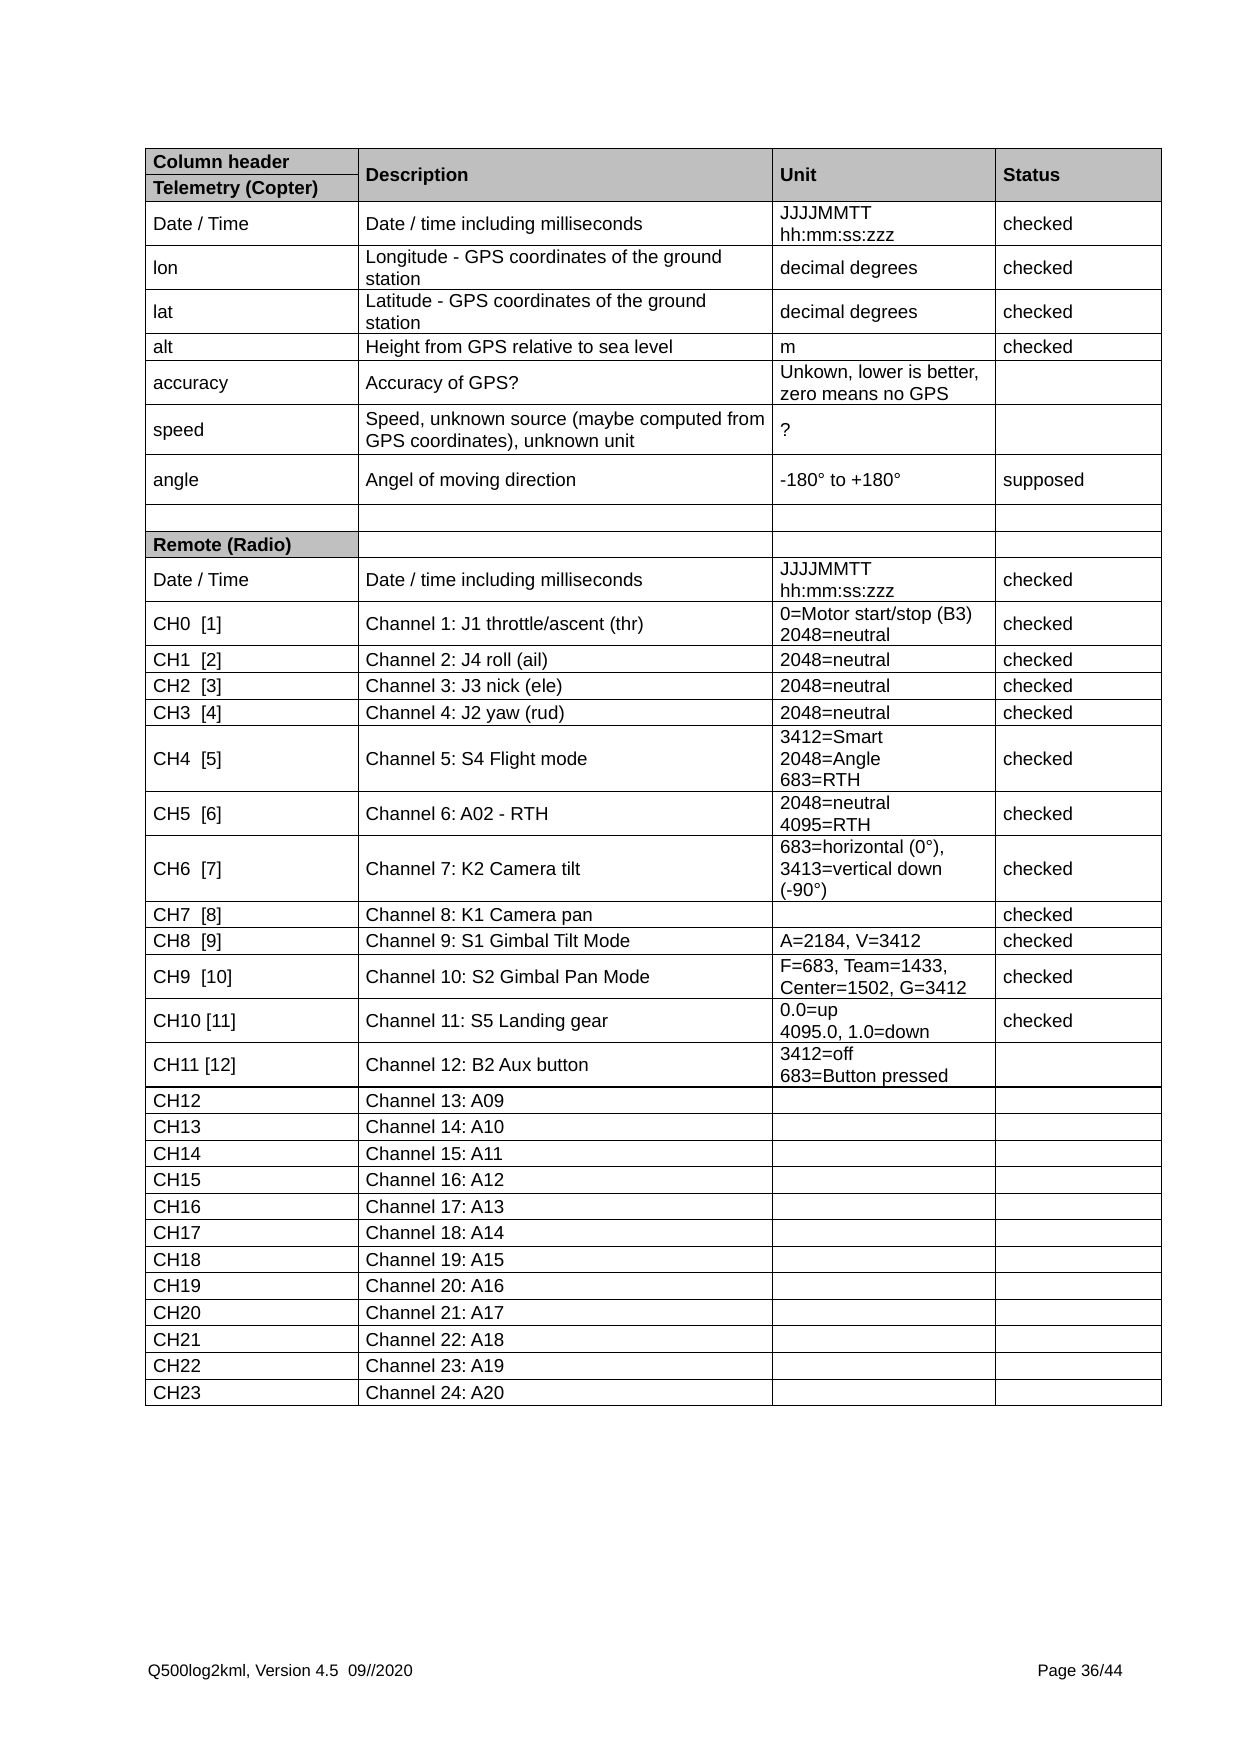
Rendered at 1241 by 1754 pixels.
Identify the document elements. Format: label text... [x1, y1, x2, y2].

table_cell Channel 12: B2 Aux button [359, 1043, 772, 1086]
table_cell m [773, 334, 995, 360]
table_cell CH8 [9] [146, 928, 358, 954]
table_cell Longitude - GPS coordinates of the ground station [359, 246, 772, 289]
table_cell checked [996, 334, 1161, 360]
table_cell [996, 1326, 1161, 1352]
table_cell Remote (Radio) [146, 532, 358, 557]
table_cell supposed [996, 455, 1161, 504]
table_cell [146, 505, 358, 531]
table_cell speed [146, 405, 358, 454]
table_cell checked [996, 700, 1161, 725]
table_cell [773, 1220, 995, 1246]
table_header Description [359, 149, 772, 201]
table_cell CH22 [146, 1353, 358, 1378]
table_cell lat [146, 290, 358, 333]
table_cell CH11 [12] [146, 1043, 358, 1086]
table_cell A=2184, V=3412 [773, 928, 995, 954]
table_cell lon [146, 246, 358, 289]
table_cell [773, 1353, 995, 1378]
table_cell [773, 902, 995, 927]
table_cell Channel 13: A09 [359, 1088, 772, 1113]
table_cell CH6 [7] [146, 836, 358, 901]
table_cell [996, 1194, 1161, 1219]
table_cell 3412=Smart 2048=Angle 683=RTH [773, 726, 995, 791]
table_cell checked [996, 902, 1161, 927]
table_cell [773, 505, 995, 531]
table_cell CH17 [146, 1220, 358, 1246]
table_cell Channel 17: A13 [359, 1194, 772, 1219]
table_cell Latitude - GPS coordinates of the ground station [359, 290, 772, 333]
table_cell CH5 [6] [146, 792, 358, 835]
table_cell checked [996, 602, 1161, 645]
table_cell Date / time including milliseconds [359, 558, 772, 601]
table_cell Unkown, lower is better, zero means no GPS [773, 361, 995, 404]
table_cell [996, 1273, 1161, 1299]
table_cell CH23 [146, 1380, 358, 1405]
table_cell CH15 [146, 1167, 358, 1193]
table_cell Telemetry (Copter) [146, 175, 358, 201]
table_cell 2048=neutral [773, 700, 995, 725]
table_cell checked [996, 558, 1161, 601]
table_cell 0=Motor start/stop (B3) 2048=neutral [773, 602, 995, 645]
table_cell [996, 1300, 1161, 1325]
table_cell Channel 10: S2 Gimbal Pan Mode [359, 955, 772, 998]
table_cell checked [996, 792, 1161, 835]
table_cell Channel 18: A14 [359, 1220, 772, 1246]
table_cell 2048=neutral 4095=RTH [773, 792, 995, 835]
table_cell Channel 5: S4 Flight mode [359, 726, 772, 791]
table_cell [996, 1380, 1161, 1405]
table_cell CH10 [11] [146, 999, 358, 1042]
table_cell CH2 [3] [146, 673, 358, 698]
table_cell CH3 [4] [146, 700, 358, 725]
table_cell [773, 1114, 995, 1139]
table_cell [773, 1380, 995, 1405]
table_cell [773, 1167, 995, 1193]
table_cell [996, 505, 1161, 531]
table_cell CH18 [146, 1247, 358, 1272]
table_cell [996, 1353, 1161, 1378]
table_cell Channel 9: S1 Gimbal Tilt Mode [359, 928, 772, 954]
table_cell [996, 1220, 1161, 1246]
table_cell [773, 1088, 995, 1113]
table_cell Date / Time [146, 202, 358, 245]
table_cell CH7 [8] [146, 902, 358, 927]
table_cell CH1 [2] [146, 646, 358, 672]
table_cell Date / time including milliseconds [359, 202, 772, 245]
table_cell alt [146, 334, 358, 360]
table_cell -180° to +180° [773, 455, 995, 504]
table_cell accuracy [146, 361, 358, 404]
table_cell [773, 1141, 995, 1166]
table_cell decimal degrees [773, 246, 995, 289]
table_cell [996, 1088, 1161, 1113]
table_cell [773, 1300, 995, 1325]
table_cell checked [996, 246, 1161, 289]
table_cell Angel of moving direction [359, 455, 772, 504]
table_cell CH12 [146, 1088, 358, 1113]
table_cell checked [996, 999, 1161, 1042]
table_cell [996, 1247, 1161, 1272]
table_cell Channel 6: A02 - RTH [359, 792, 772, 835]
table_cell decimal degrees [773, 290, 995, 333]
table_cell [996, 1043, 1161, 1086]
table_cell Channel 11: S5 Landing gear [359, 999, 772, 1042]
table_cell 3412=off 683=Button pressed [773, 1043, 995, 1086]
table_header Status [996, 149, 1161, 201]
table_cell [996, 361, 1161, 404]
table_cell Channel 2: J4 roll (ail) [359, 646, 772, 672]
table_cell F=683, Team=1433, Center=1502, G=3412 [773, 955, 995, 998]
table_cell Channel 24: A20 [359, 1380, 772, 1405]
table_cell [773, 1247, 995, 1272]
table_cell [996, 532, 1161, 557]
table_cell CH9 [10] [146, 955, 358, 998]
table_cell CH13 [146, 1114, 358, 1139]
table_cell CH19 [146, 1273, 358, 1299]
table_cell [773, 1326, 995, 1352]
table_cell checked [996, 726, 1161, 791]
table_cell Channel 21: A17 [359, 1300, 772, 1325]
table_cell Speed, unknown source (maybe computed from GPS coordinates), unknown unit [359, 405, 772, 454]
table_cell JJJJMMTT hh:mm:ss:zzz [773, 558, 995, 601]
table_cell Accuracy of GPS? [359, 361, 772, 404]
table_cell ? [773, 405, 995, 454]
table_cell Date / Time [146, 558, 358, 601]
table_cell [996, 1167, 1161, 1193]
table_cell 2048=neutral [773, 673, 995, 698]
table_cell Channel 22: A18 [359, 1326, 772, 1352]
table_cell [773, 1273, 995, 1299]
table_cell CH16 [146, 1194, 358, 1219]
table_cell Height from GPS relative to sea level [359, 334, 772, 360]
table_cell Channel 19: A15 [359, 1247, 772, 1272]
table_cell CH14 [146, 1141, 358, 1166]
table_cell [359, 532, 772, 557]
table_cell JJJJMMTT hh:mm:ss:zzz [773, 202, 995, 245]
table_cell Channel 23: A19 [359, 1353, 772, 1378]
table_cell CH4 [5] [146, 726, 358, 791]
table_cell 683=horizontal (0°), 3413=vertical down (-90°) [773, 836, 995, 901]
table_cell checked [996, 928, 1161, 954]
table_cell 0.0=up 4095.0, 1.0=down [773, 999, 995, 1042]
table_cell Channel 20: A16 [359, 1273, 772, 1299]
table_cell Channel 15: A11 [359, 1141, 772, 1166]
table_cell Channel 14: A10 [359, 1114, 772, 1139]
table_cell checked [996, 202, 1161, 245]
table_cell [996, 405, 1161, 454]
table_cell Channel 16: A12 [359, 1167, 772, 1193]
table_cell [996, 1141, 1161, 1166]
table_header Unit [773, 149, 995, 201]
table_cell CH20 [146, 1300, 358, 1325]
table_cell [996, 1114, 1161, 1139]
table_cell Channel 4: J2 yaw (rud) [359, 700, 772, 725]
table_cell checked [996, 673, 1161, 698]
table_cell checked [996, 836, 1161, 901]
table_cell Channel 8: K1 Camera pan [359, 902, 772, 927]
table_cell CH21 [146, 1326, 358, 1352]
table_cell checked [996, 955, 1161, 998]
table_cell 2048=neutral [773, 646, 995, 672]
table_cell Channel 1: J1 throttle/ascent (thr) [359, 602, 772, 645]
table_cell Channel 7: K2 Camera tilt [359, 836, 772, 901]
table_cell checked [996, 290, 1161, 333]
table_cell CH0 [1] [146, 602, 358, 645]
table_cell angle [146, 455, 358, 504]
table_cell Channel 3: J3 nick (ele) [359, 673, 772, 698]
table_cell [359, 505, 772, 531]
table_cell checked [996, 646, 1161, 672]
table_cell [773, 532, 995, 557]
table_header Column header [146, 149, 358, 174]
table_cell [773, 1194, 995, 1219]
